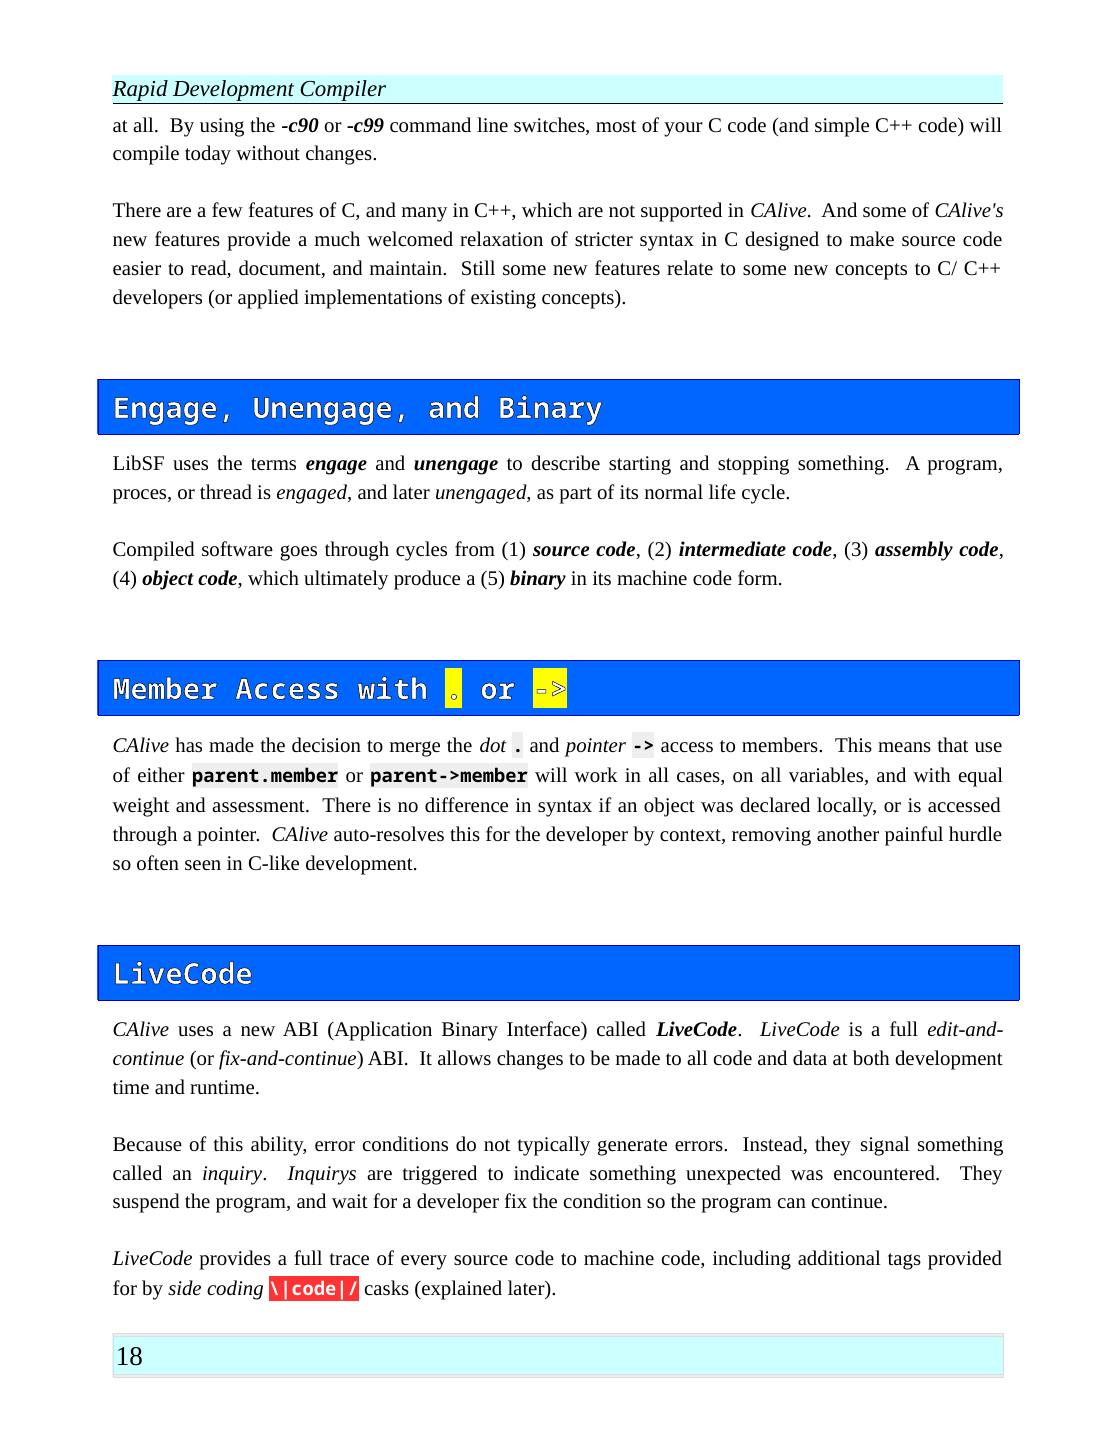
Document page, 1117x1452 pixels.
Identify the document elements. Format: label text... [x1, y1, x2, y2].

text at all. By using the -c90 or -c99 command line switches, most of your C code (and simple C++ code) will compile today without changes. [112, 112, 1003, 165]
subtitle Member Access with . or -> [99, 661, 1019, 715]
text LiveCode provides a full trace of every source code to machine code, including additional tags provided for by side coding \|code|/ casks (explained later). [112, 1246, 1003, 1301]
subtitle Engage, Unengage, and Binary [99, 380, 1019, 434]
text Because of this ability, error conditions do not typically generate errors. Instead, they signal something called an inquiry. Inquirys are triggered to indicate something unexpected was encountered. They suspend the program, and wait for a developer fix the condition so the program can continue. [112, 1132, 1003, 1213]
text CAlive uses a new ABI (Application Binary Interface) called LiveCode. LiveCode is a full edit-and-continue (or fix-and-continue) ABI. It allows changes to be made to all code and data at both development time and runtime. [112, 1017, 1003, 1099]
text There are a few features of C, and many in C++, which are not supported in CAlive. And some of CAlive's new features provide a much welcomed relaxation of stricter syntax in C designed to make source code easier to read, document, and maintain. Still some new features relate to some new concepts to C/ C++ developers (or applied implementations of existing concepts). [112, 198, 1003, 309]
text LibSF uses the terms engage and unengage to describe starting and stopping something. A program, proces, or thread is engaged, and later unengaged, as part of its normal life cycle. [112, 451, 1003, 504]
subtitle LiveCode [99, 946, 1019, 1000]
text CAlive has made the decision to merge the dot . and pointer -> access to members. This means that use of either parent.member or parent->member will work in all cases, on all variables, and with equal weight and assessment. There is no difference in syntax if an object was declared locally, or is accessed through a pointer. CAlive auto-resolves this for the developer by context, removing another painful hurdle so often seen in C-like development. [112, 732, 1003, 875]
text Compiled software goes through cycles from (1) source code, (2) intermediate code, (3) assembly code, (4) object code, which ultimately produce a (5) binary in its machine code form. [112, 537, 1003, 590]
